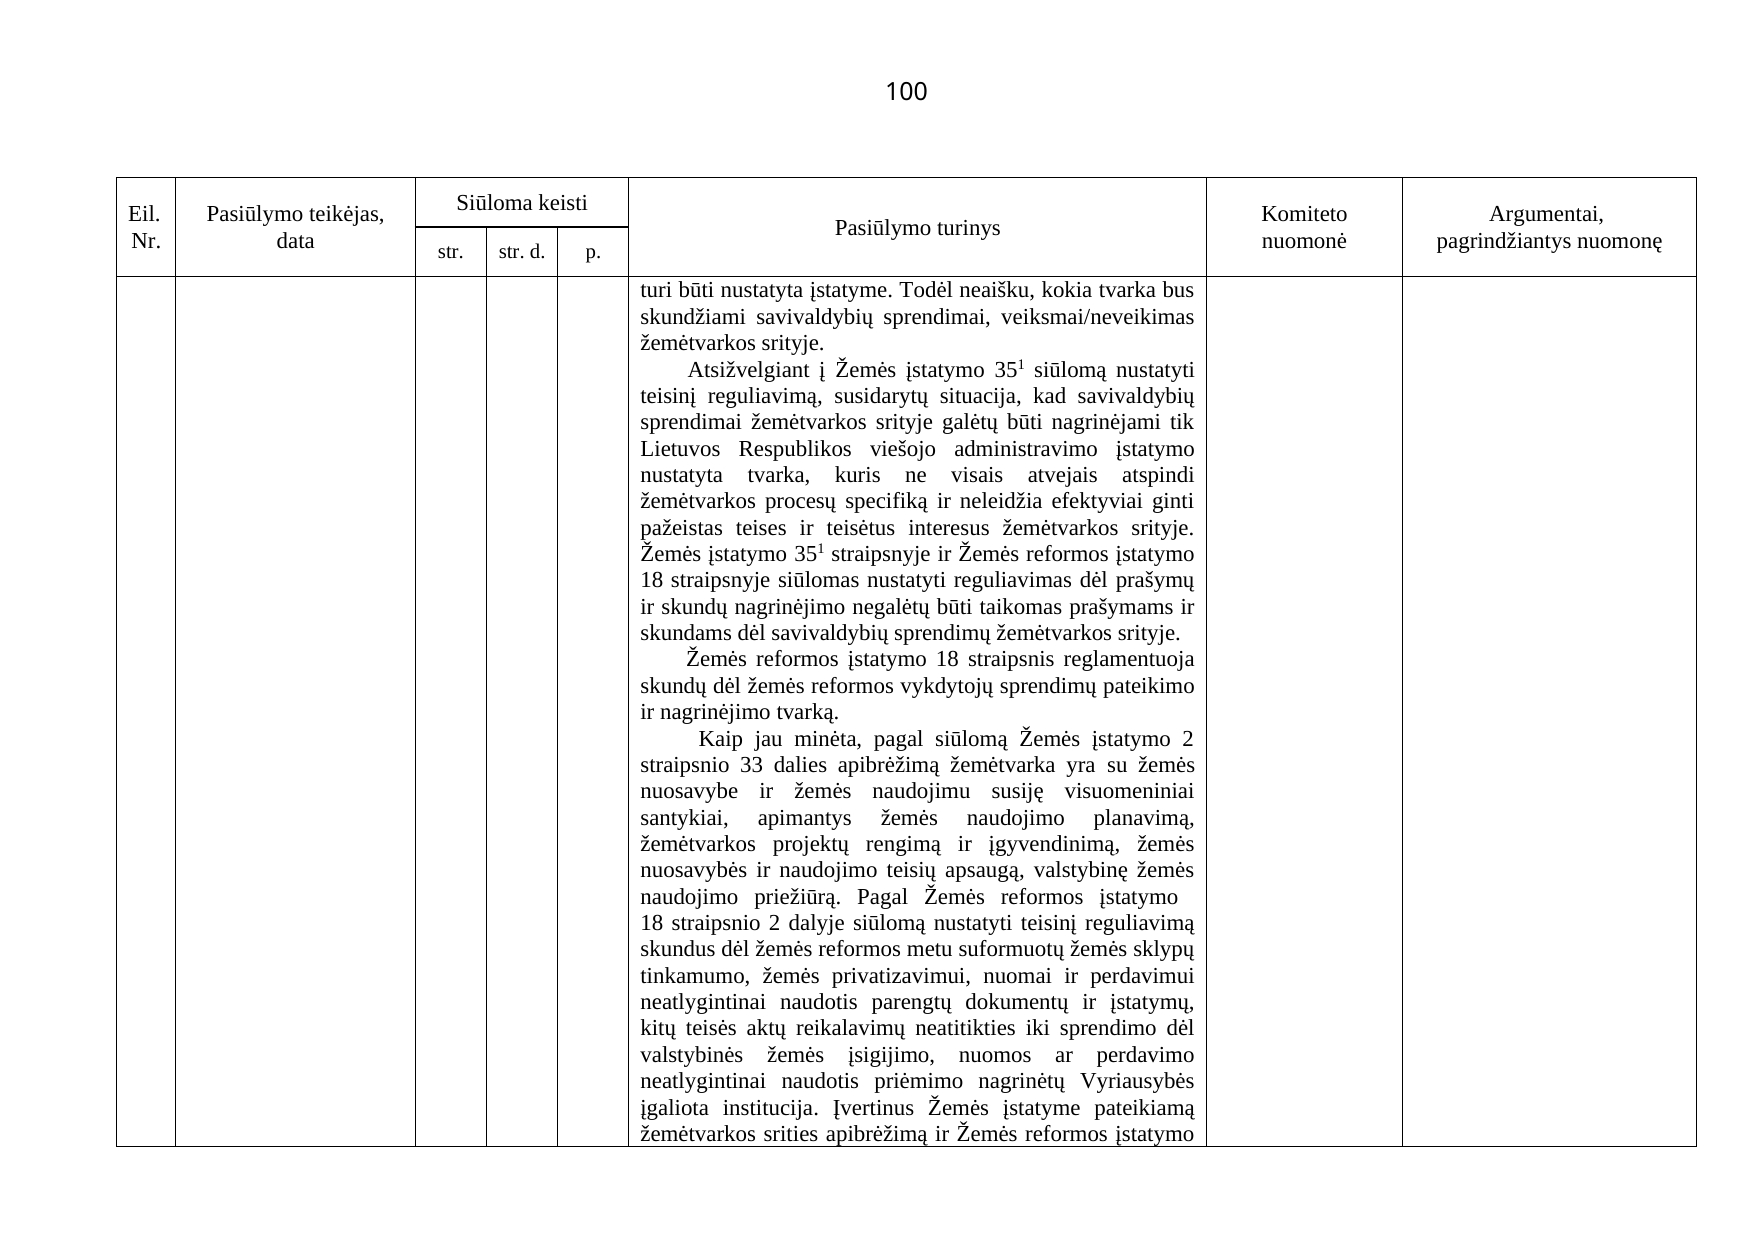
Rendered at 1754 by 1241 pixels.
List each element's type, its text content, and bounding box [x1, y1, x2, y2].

table_cell turi būti nustatyta įstatyme. Todėl neaišku, kokia tvarka bus skundžiami savivaldybių sprendimai, veiksmai/neveikimas žemėtvarkos srityje. Atsižvelgiant į Žemės įstatymo 351 siūlomą nustatyti teisinį reguliavimą, susidarytų situacija, kad savivaldybių sprendimai žemėtvarkos srityje galėtų būti nagrinėjami tik Lietuvos Respublikos viešojo administravimo įstatymo nustatyta tvarka, kuris ne visais atvejais atspindi žemėtvarkos procesų specifiką ir neleidžia efektyviai ginti pažeistas teises ir teisėtus interesus žemėtvarkos srityje. Žemės įstatymo 351 straipsnyje ir Žemės reformos įstatymo 18 straipsnyje siūlomas nustatyti reguliavimas dėl prašymų ir skundų nagrinėjimo negalėtų būti taikomas prašymams ir skundams dėl savivaldybių sprendimų žemėtvarkos srityje. Žemės reformos įstatymo 18 straipsnis reglamentuoja skundų dėl žemės reformos vykdytojų sprendimų pateikimo ir nagrinėjimo tvarką. Kaip jau minėta, pagal siūlomą Žemės įstatymo 2 straipsnio 33 dalies apibrėžimą žemėtvarka yra su žemės nuosavybe ir žemės naudojimu susiję visuomeniniai santykiai, apimantys žemės naudojimo planavimą, žemėtvarkos projektų rengimą ir įgyvendinimą, žemės nuosavybės ir naudojimo teisių apsaugą, valstybinę žemės naudojimo priežiūrą. Pagal Žemės reformos įstatymo 18 straipsnio 2 dalyje siūlomą nustatyti teisinį reguliavimą skundus dėl žemės reformos metu suformuotų žemės sklypų tinkamumo, žemės privatizavimui, nuomai ir perdavimui neatlygintinai naudotis parengtų dokumentų ir įstatymų, kitų teisės aktų reikalavimų neatitikties iki sprendimo dėl valstybinės žemės įsigijimo, nuomos ar perdavimo neatlygintinai naudotis priėmimo nagrinėtų Vyriausybės įgaliota institucija. Įvertinus Žemės įstatyme pateikiamą žemėtvarkos srities apibrėžimą ir Žemės reformos įstatymo [629, 277, 1206, 1146]
table_header Pasiūlymo turinys [629, 178, 1206, 276]
table_cell [1207, 277, 1402, 1146]
table_header Eil. Nr. [117, 178, 175, 276]
table_cell [416, 277, 486, 1146]
table_cell [558, 277, 628, 1146]
table_header Pasiūlymo teikėjas, data [176, 178, 415, 276]
table_header Argumentai, pagrindžiantys nuomonę [1403, 178, 1696, 276]
table_cell [1403, 277, 1696, 1146]
table_cell [487, 277, 557, 1146]
table_cell [176, 277, 415, 1146]
table_header Siūloma keisti [416, 178, 628, 226]
table_cell str. d. [487, 228, 557, 276]
table_header Komiteto nuomonė [1207, 178, 1402, 276]
table_cell str. [416, 228, 486, 276]
table_cell [117, 277, 175, 1146]
table_cell p. [558, 228, 628, 276]
